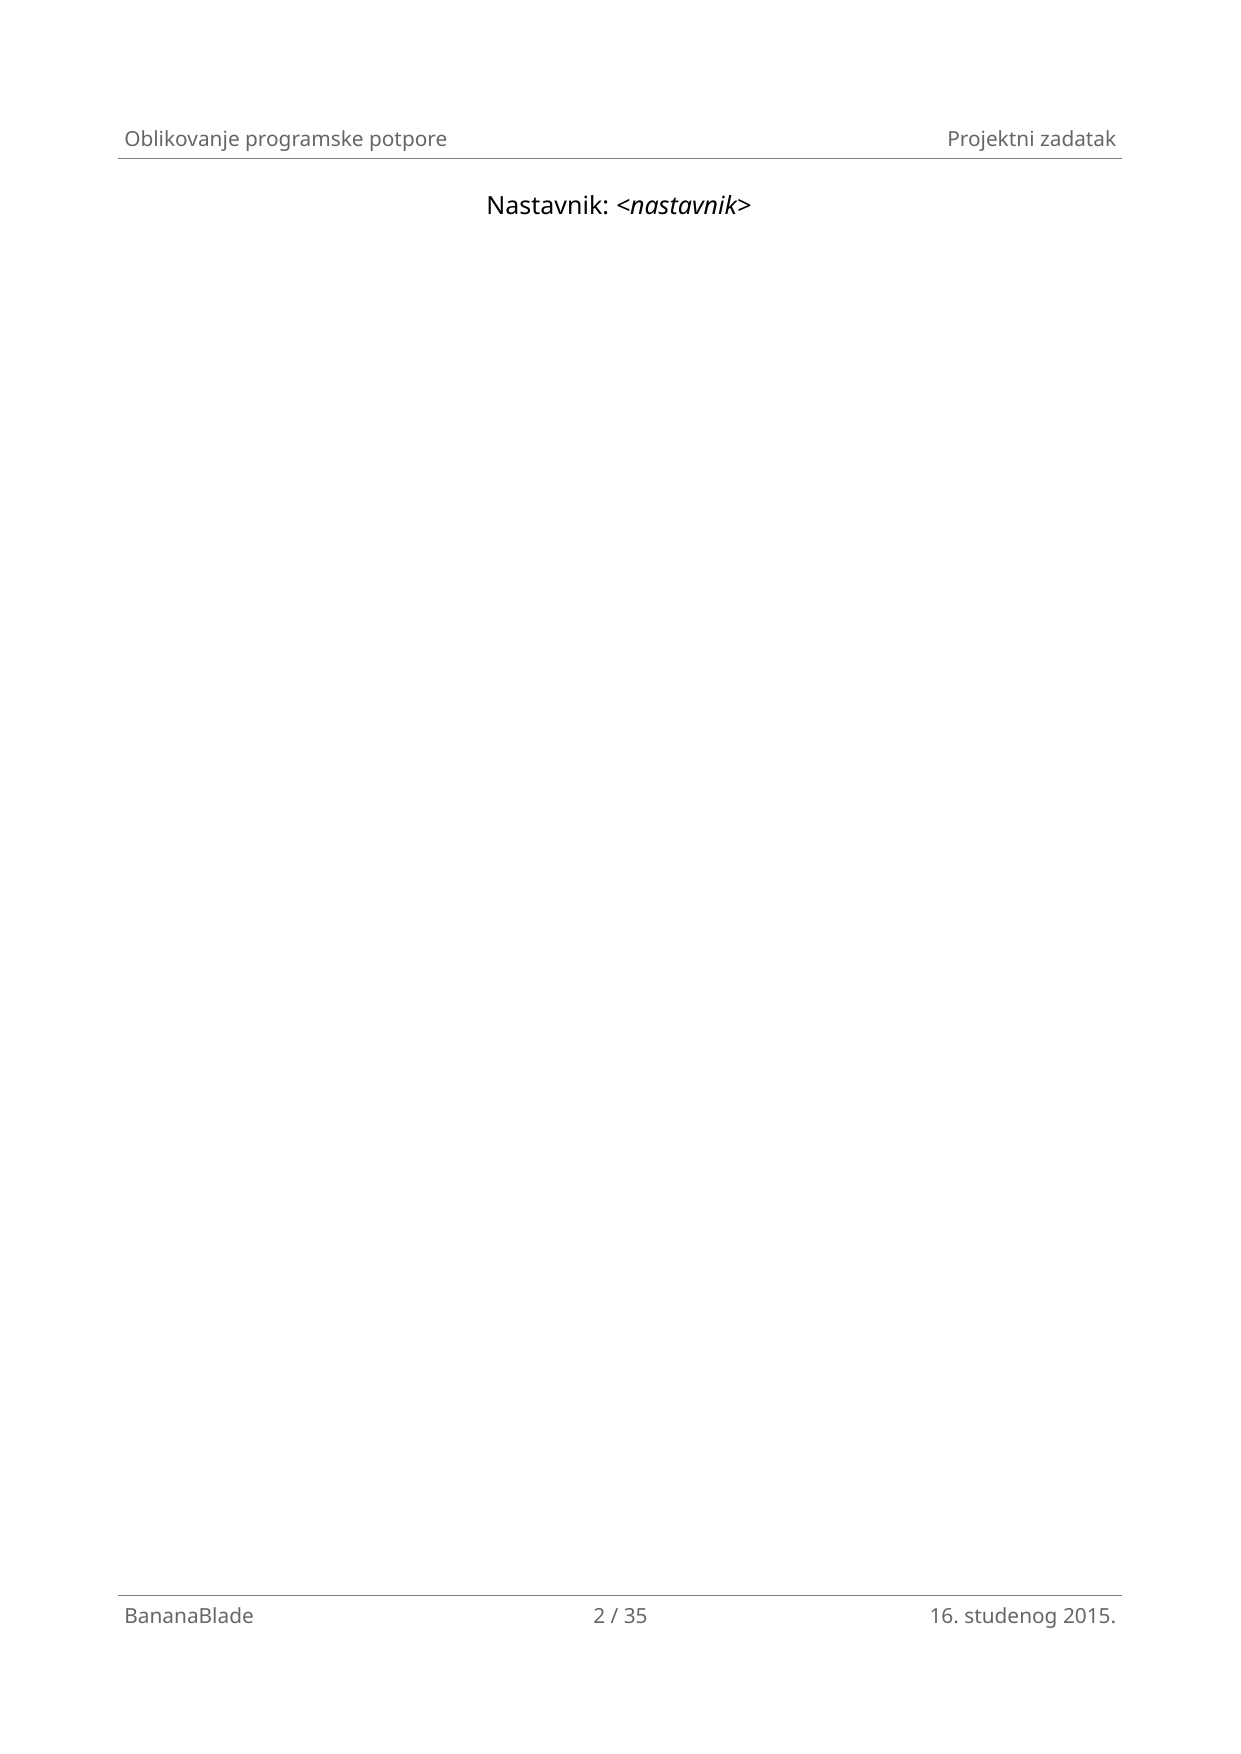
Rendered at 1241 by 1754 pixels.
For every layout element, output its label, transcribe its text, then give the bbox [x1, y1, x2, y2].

text Nastavnik: <nastavnik> [118, 188, 1122, 222]
